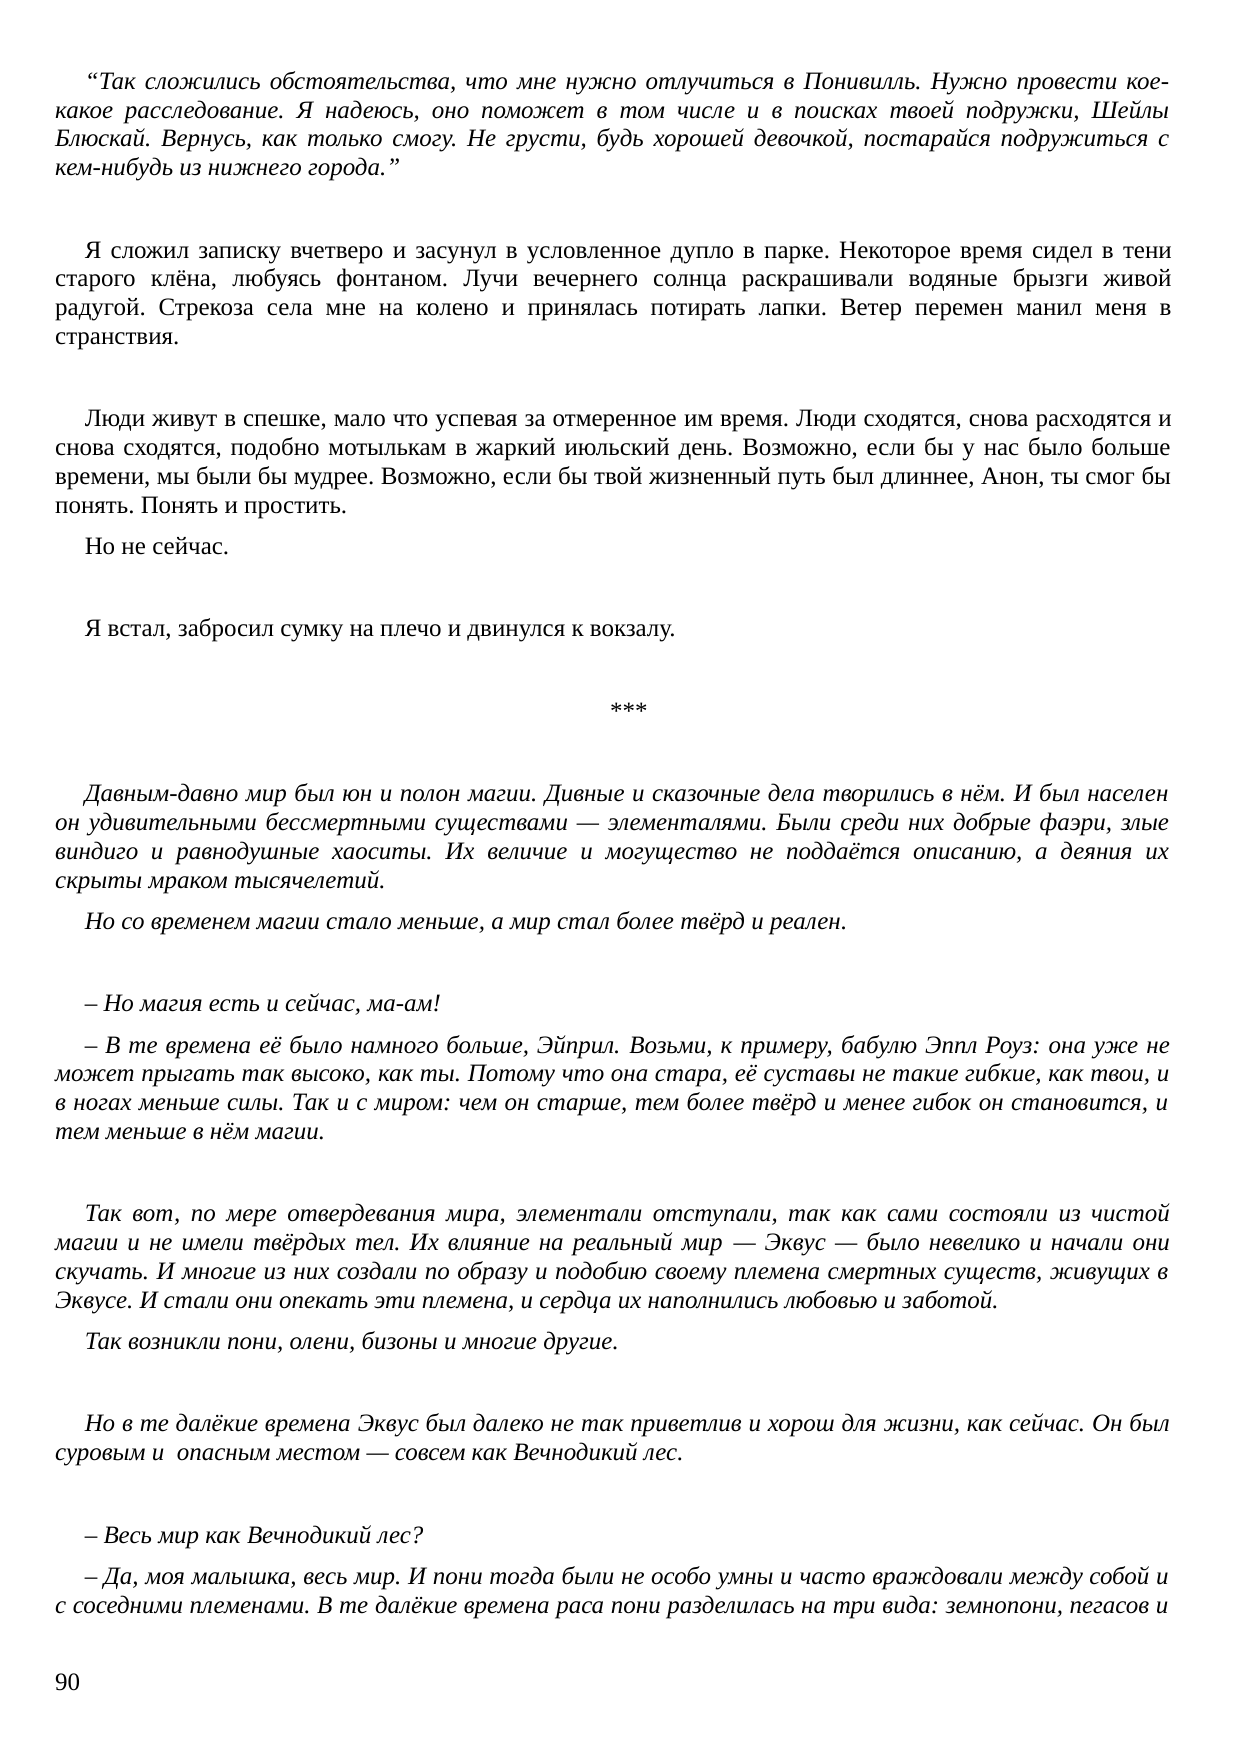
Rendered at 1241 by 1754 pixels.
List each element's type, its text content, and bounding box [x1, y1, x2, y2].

text – Да, моя малышка, весь мир. И пони тогда были не особо умны и часто враждовали между собой и с соседними племенами. В те далёкие времена раса пони разделилась на три вида: земнопони, пегасов и [55, 1561, 1173, 1618]
text Так вот, по мере отвердевания мира, элементали отступали, так как сами состояли из чистой магии и не имели твёрдых тел. Их влияние на реальный мир — Эквус — было невелико и начали они скучать. И многие из них создали по образу и подобию своему племена смертных существ, живущих в Эквусе. И стали они опекать эти племена, и сердца их наполнились любовью и заботой. [55, 1198, 1173, 1313]
text Так возникли пони, олени, бизоны и многие другие. [55, 1326, 1173, 1355]
text Давным-давно мир был юн и полон магии. Дивные и сказочные дела творились в нём. И был населен он удивительными бессмертными существами — элементалями. Были среди них добрые фаэри, злые виндиго и равнодушные хаоситы. Их величие и могущество не поддаётся описанию, а деяния их скрыты мраком тысячелетий. [55, 778, 1173, 893]
text Но в те далёкие времена Эквус был далеко не так приветлив и хорош для жизни, как сейчас. Он был суровым и опасным местом — совсем как Вечнодикий лес. [55, 1408, 1173, 1466]
text Люди живут в спешке, мало что успевая за отмеренное им время. Люди сходятся, снова расходятся и снова сходятся, подобно мотылькам в жаркий июльский день. Возможно, если бы у нас было больше времени, мы были бы мудрее. Возможно, если бы твой жизненный путь был длиннее, Анон, ты смог бы понять. Понять и простить. [55, 403, 1173, 518]
text Я встал, забросил сумку на плечо и двинулся к вокзалу. [55, 613, 1173, 642]
text – Но магия есть и сейчас, ма-ам! [55, 988, 1173, 1017]
text Но со временем магии стало меньше, а мир стал более твёрд и реален. [55, 906, 1173, 935]
text *** [55, 696, 1173, 725]
text – В те времена её было намного больше, Эйприл. Возьми, к примеру, бабулю Эппл Роуз: она уже не может прыгать так высоко, как ты. Потому что она стара, её суставы не такие гибкие, как твои, и в ногах меньше силы. Так и с миром: чем он старше, тем более твёрд и менее гибок он становится, и тем меньше в нём магии. [55, 1030, 1173, 1145]
text – Весь мир как Вечнодикий лес? [55, 1520, 1173, 1548]
text Но не сейчас. [55, 531, 1173, 560]
text “Так сложились обстоятельства, что мне нужно отлучиться в Понивилль. Нужно провести кое-какое расследование. Я надеюсь, оно поможет в том числе и в поисках твоей подружки, Шейлы Блюскай. Вернусь, как только смогу. Не грусти, будь хорошей девочкой, постарайся подружиться с кем-нибудь из нижнего города.” [55, 66, 1173, 181]
text Я сложил записку вчетверо и засунул в условленное дупло в парке. Некоторое время сидел в тени старого клёна, любуясь фонтаном. Лучи вечернего солнца раскрашивали водяные брызги живой радугой. Стрекоза села мне на колено и принялась потирать лапки. Ветер перемен манил меня в странствия. [55, 235, 1173, 350]
